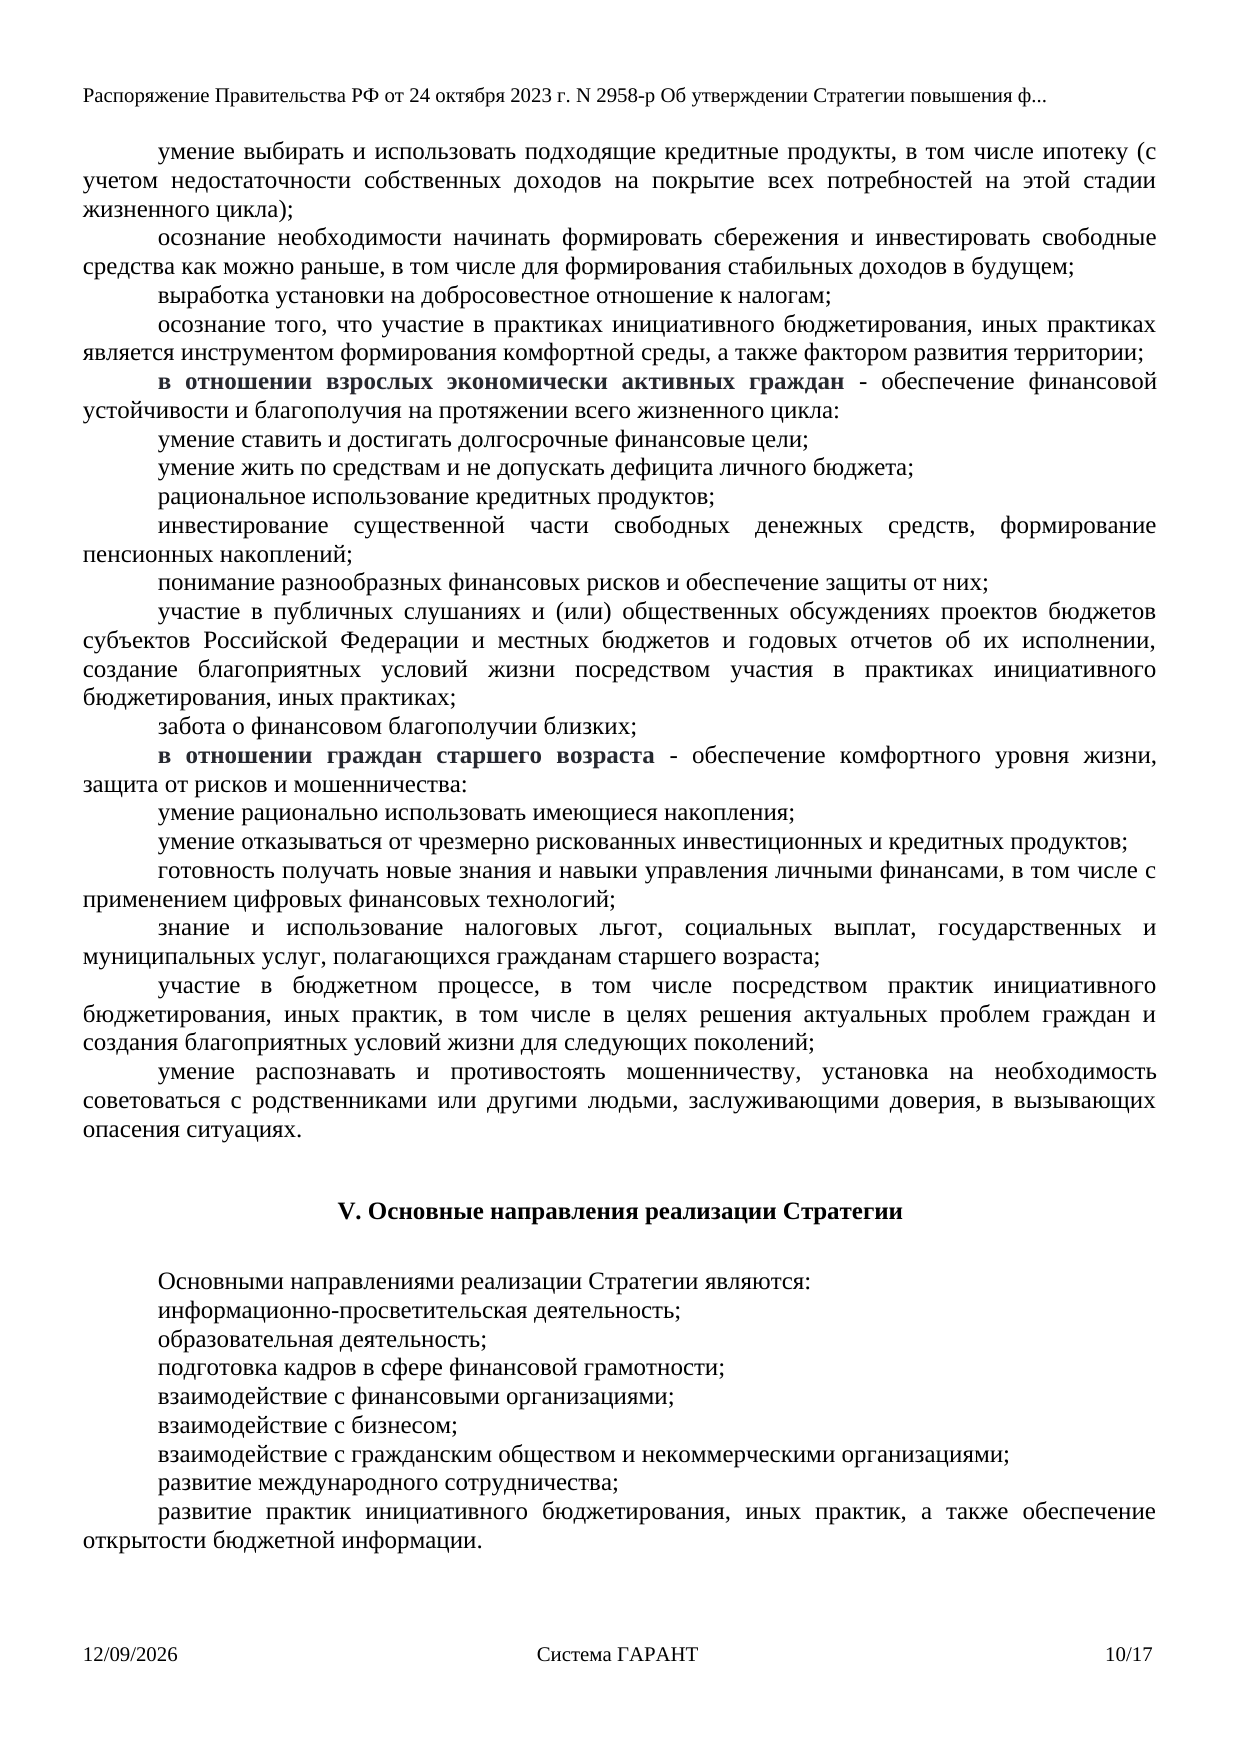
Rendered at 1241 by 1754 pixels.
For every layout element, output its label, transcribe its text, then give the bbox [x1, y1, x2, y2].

text умение распознавать и противостоять мошенничеству, установка на необходимость советоваться с родственниками или другими людьми, заслуживающими доверия, в вызывающих опасения ситуациях. [83, 1056, 1157, 1142]
text участие в бюджетном процессе, в том числе посредством практик инициативного бюджетирования, иных практик, в том числе в целях решения актуальных проблем граждан и создания благоприятных условий жизни для следующих поколений; [83, 970, 1157, 1056]
text забота о финансовом благополучии близких; [83, 711, 1157, 740]
text умение рационально использовать имеющиеся накопления; [83, 797, 1157, 826]
text развитие практик инициативного бюджетирования, иных практик, а также обеспечение открытости бюджетной информации. [83, 1496, 1157, 1554]
text умение отказываться от чрезмерно рискованных инвестиционных и кредитных продуктов; [83, 826, 1157, 855]
text подготовка кадров в сфере финансовой грамотности; [83, 1352, 1157, 1381]
text готовность получать новые знания и навыки управления личными финансами, в том числе с применением цифровых финансовых технологий; [83, 855, 1157, 912]
text в отношении взрослых экономически активных граждан - обеспечение финансовой устойчивости и благополучия на протяжении всего жизненного цикла: [83, 366, 1157, 424]
text рациональное использование кредитных продуктов; [83, 481, 1157, 510]
text умение жить по средствам и не допускать дефицита личного бюджета; [83, 452, 1157, 481]
text взаимодействие с гражданским обществом и некоммерческими организациями; [83, 1439, 1157, 1467]
text в отношении граждан старшего возраста - обеспечение комфортного уровня жизни, защита от рисков и мошенничества: [83, 740, 1157, 797]
text осознание того, что участие в практиках инициативного бюджетирования, иных практиках является инструментом формирования комфортной среды, а также фактором развития территории; [83, 309, 1157, 366]
text осознание необходимости начинать формировать сбережения и инвестировать свободные средства как можно раньше, в том числе для формирования стабильных доходов в будущем; [83, 222, 1157, 280]
text понимание разнообразных финансовых рисков и обеспечение защиты от них; [83, 567, 1157, 596]
text взаимодействие с финансовыми организациями; [83, 1381, 1157, 1410]
text умение ставить и достигать долгосрочные финансовые цели; [83, 424, 1157, 452]
text умение выбирать и использовать подходящие кредитные продукты, в том числе ипотеку (с учетом недостаточности собственных доходов на покрытие всех потребностей на этой стадии жизненного цикла); [83, 136, 1157, 222]
text Основными направлениями реализации Стратегии являются: [83, 1266, 1157, 1295]
text взаимодействие с бизнесом; [83, 1410, 1157, 1439]
text информационно-просветительская деятельность; [83, 1295, 1157, 1324]
text образовательная деятельность; [83, 1324, 1157, 1352]
text участие в публичных слушаниях и (или) общественных обсуждениях проектов бюджетов субъектов Российской Федерации и местных бюджетов и годовых отчетов об их исполнении, создание благоприятных условий жизни посредством участия в практиках инициативного бюджетирования, иных практиках; [83, 596, 1157, 711]
subtitle V. Основные направления реализации Стратегии [83, 1196, 1157, 1225]
text инвестирование существенной части свободных денежных средств, формирование пенсионных накоплений; [83, 510, 1157, 567]
text выработка установки на добросовестное отношение к налогам; [83, 280, 1157, 309]
text развитие международного сотрудничества; [83, 1467, 1157, 1496]
text знание и использование налоговых льгот, социальных выплат, государственных и муниципальных услуг, полагающихся гражданам старшего возраста; [83, 912, 1157, 970]
